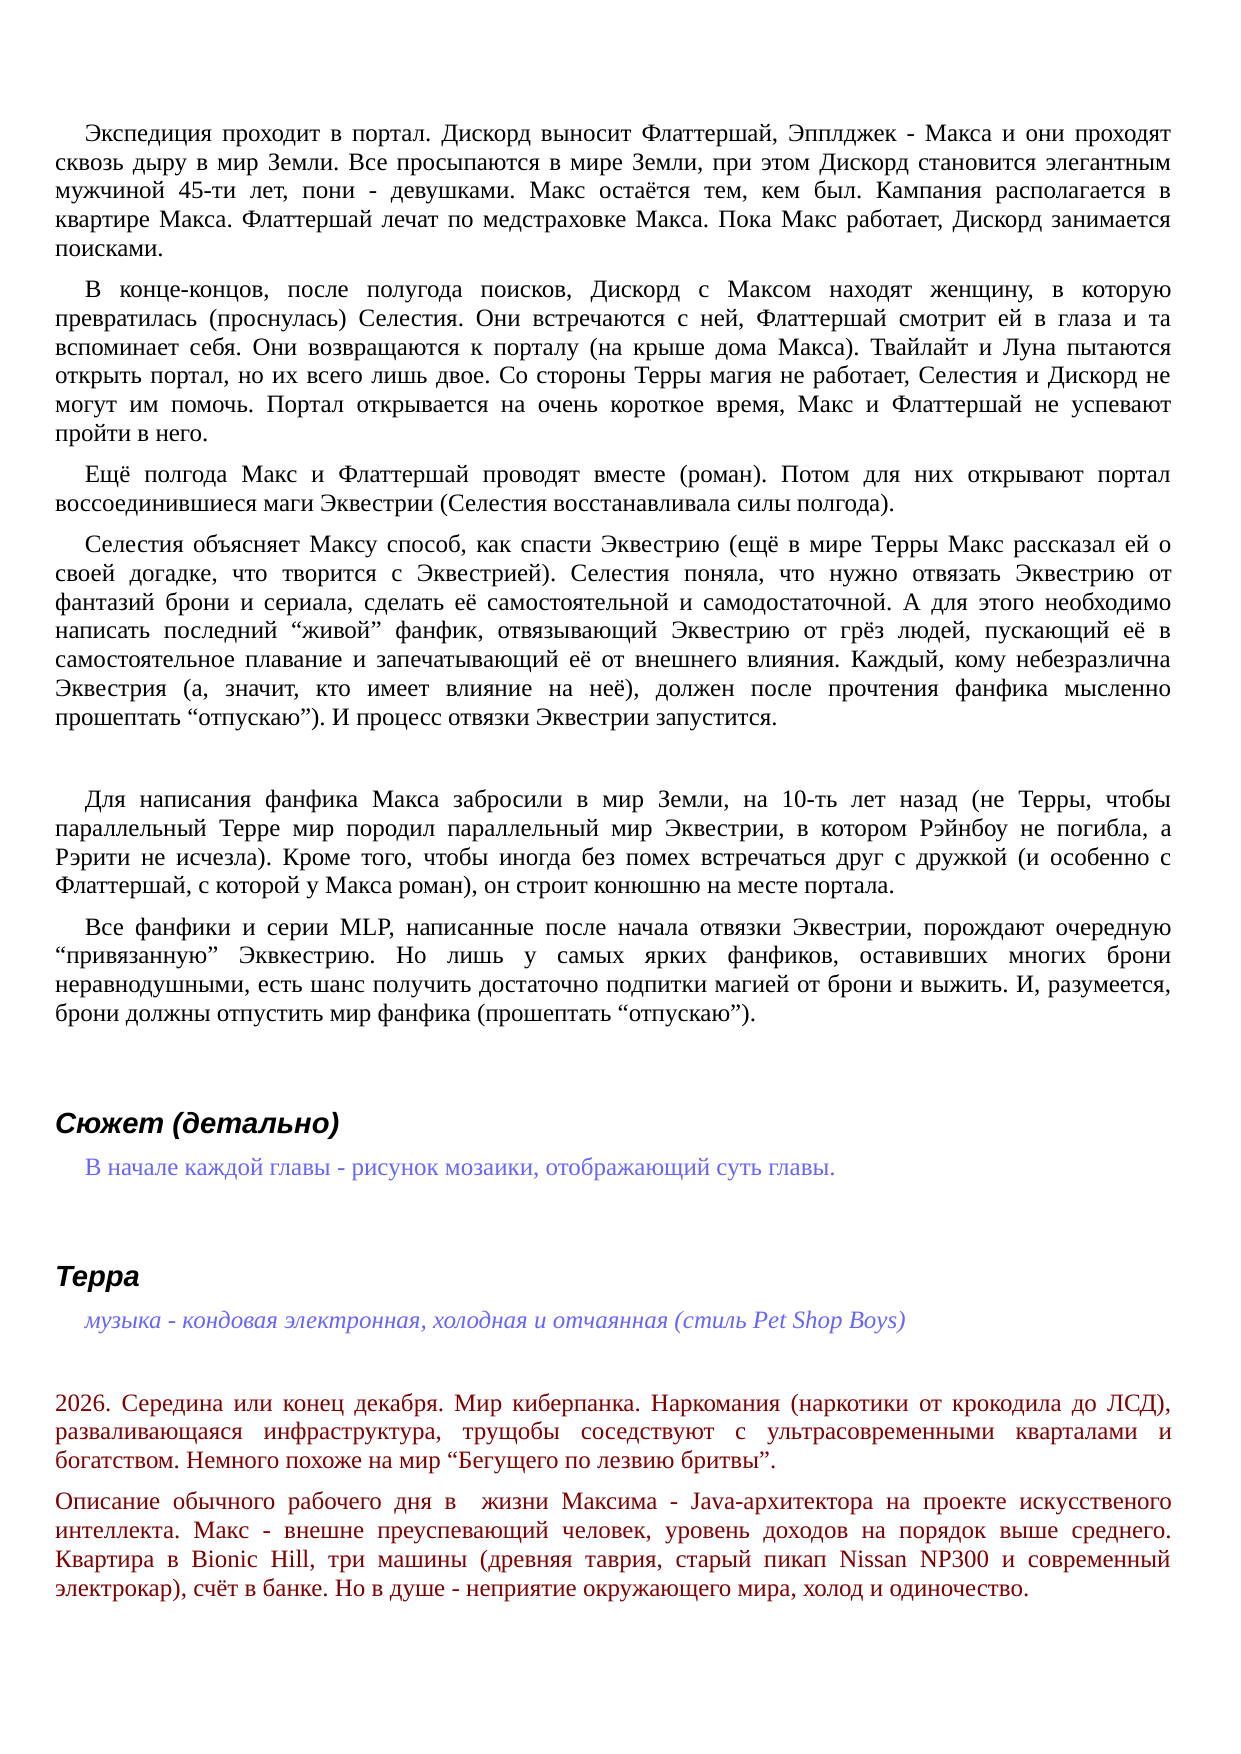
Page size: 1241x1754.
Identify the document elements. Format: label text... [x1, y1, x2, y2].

text В конце-концов, после полугода поисков, Дискорд с Максом находят женщину, в которую превратилась (проснулась) Селестия. Они встречаются с ней, Флаттершай смотрит ей в глаза и та вспоминает себя. Они возвращаются к порталу (на крыше дома Макса). Твайлайт и Луна пытаются открыть портал, но их всего лишь двое. Со стороны Терры магия не работает, Селестия и Дискорд не могут им помочь. Портал открывается на очень короткое время, Макс и Флаттершай не успевают пройти в него. [55, 274, 1172, 447]
text В начале каждой главы - рисунок мозаики, отображающий суть главы. [55, 1152, 1172, 1180]
subtitle Терра [55, 1259, 1172, 1293]
text музыка - кондовая электронная, холодная и отчаянная (стиль Pet Shop Boys) [55, 1305, 1172, 1334]
subtitle Сюжет (детально) [55, 1106, 1172, 1139]
text Все фанфики и серии MLP, написанные после начала отвязки Эквестрии, порождают очередную “привязанную” Эквкестрию. Но лишь у самых ярких фанфиков, оставивших многих брони неравнодушными, есть шанс получить достаточно подпитки магией от брони и выжить. И, разумеется, брони должны отпустить мир фанфика (прошептать “отпускаю”). [55, 912, 1172, 1027]
text Описание обычного рабочего дня в жизни Максима - Java-архитектора на проекте искусственого интеллекта. Макс - внешне преуспевающий человек, уровень доходов на порядок выше среднего. Квартира в Bionic Hill, три машины (древняя таврия, старый пикап Nissan NP300 и современный электрокар), счёт в банке. Но в душе - неприятие окружающего мира, холод и одиночество. [55, 1486, 1172, 1601]
text Селестия объясняет Максу способ, как спасти Эквестрию (ещё в мире Терры Макс рассказал ей о своей догадке, что творится с Эквестрией). Селестия поняла, что нужно отвязать Эквестрию от фантазий брони и сериала, сделать её самостоятельной и самодостаточной. А для этого необходимо написать последний “живой” фанфик, отвязывающий Эквестрию от грёз людей, пускающий её в самостоятельное плавание и запечатывающий её от внешнего влияния. Каждый, кому небезразлична Эквестрия (а, значит, кто имеет влияние на неё), должен после прочтения фанфика мысленно прошептать “отпускаю”). И процесс отвязки Эквестрии запустится. [55, 529, 1172, 731]
text Экспедиция проходит в портал. Дискорд выносит Флаттершай, Эпплджек - Макса и они проходят сквозь дыру в мир Земли. Все просыпаются в мире Земли, при этом Дискорд становится элегантным мужчиной 45-ти лет, пони - девушками. Макс остаётся тем, кем был. Кампания располагается в квартире Макса. Флаттершай лечат по медстраховке Макса. Пока Макс работает, Дискорд занимается поисками. [55, 118, 1172, 262]
text 2026. Середина или конец декабря. Мир киберпанка. Наркомания (наркотики от крокодила до ЛСД), разваливающаяся инфраструктура, трущобы соседствуют с ультрасовременными кварталами и богатством. Немного похоже на мир “Бегущего по лезвию бритвы”. [55, 1388, 1172, 1474]
text Ещё полгода Макс и Флаттершай проводят вместе (роман). Потом для них открывают портал воссоединившиеся маги Эквестрии (Селестия восстанавливала силы полгода). [55, 459, 1172, 517]
text Для написания фанфика Макса забросили в мир Земли, на 10-ть лет назад (не Терры, чтобы параллельный Терре мир породил параллельный мир Эквестрии, в котором Рэйнбоу не погибла, а Рэрити не исчезла). Кроме того, чтобы иногда без помех встречаться друг с дружкой (и особенно с Флаттершай, с которой у Макса роман), он строит конюшню на месте портала. [55, 784, 1172, 899]
